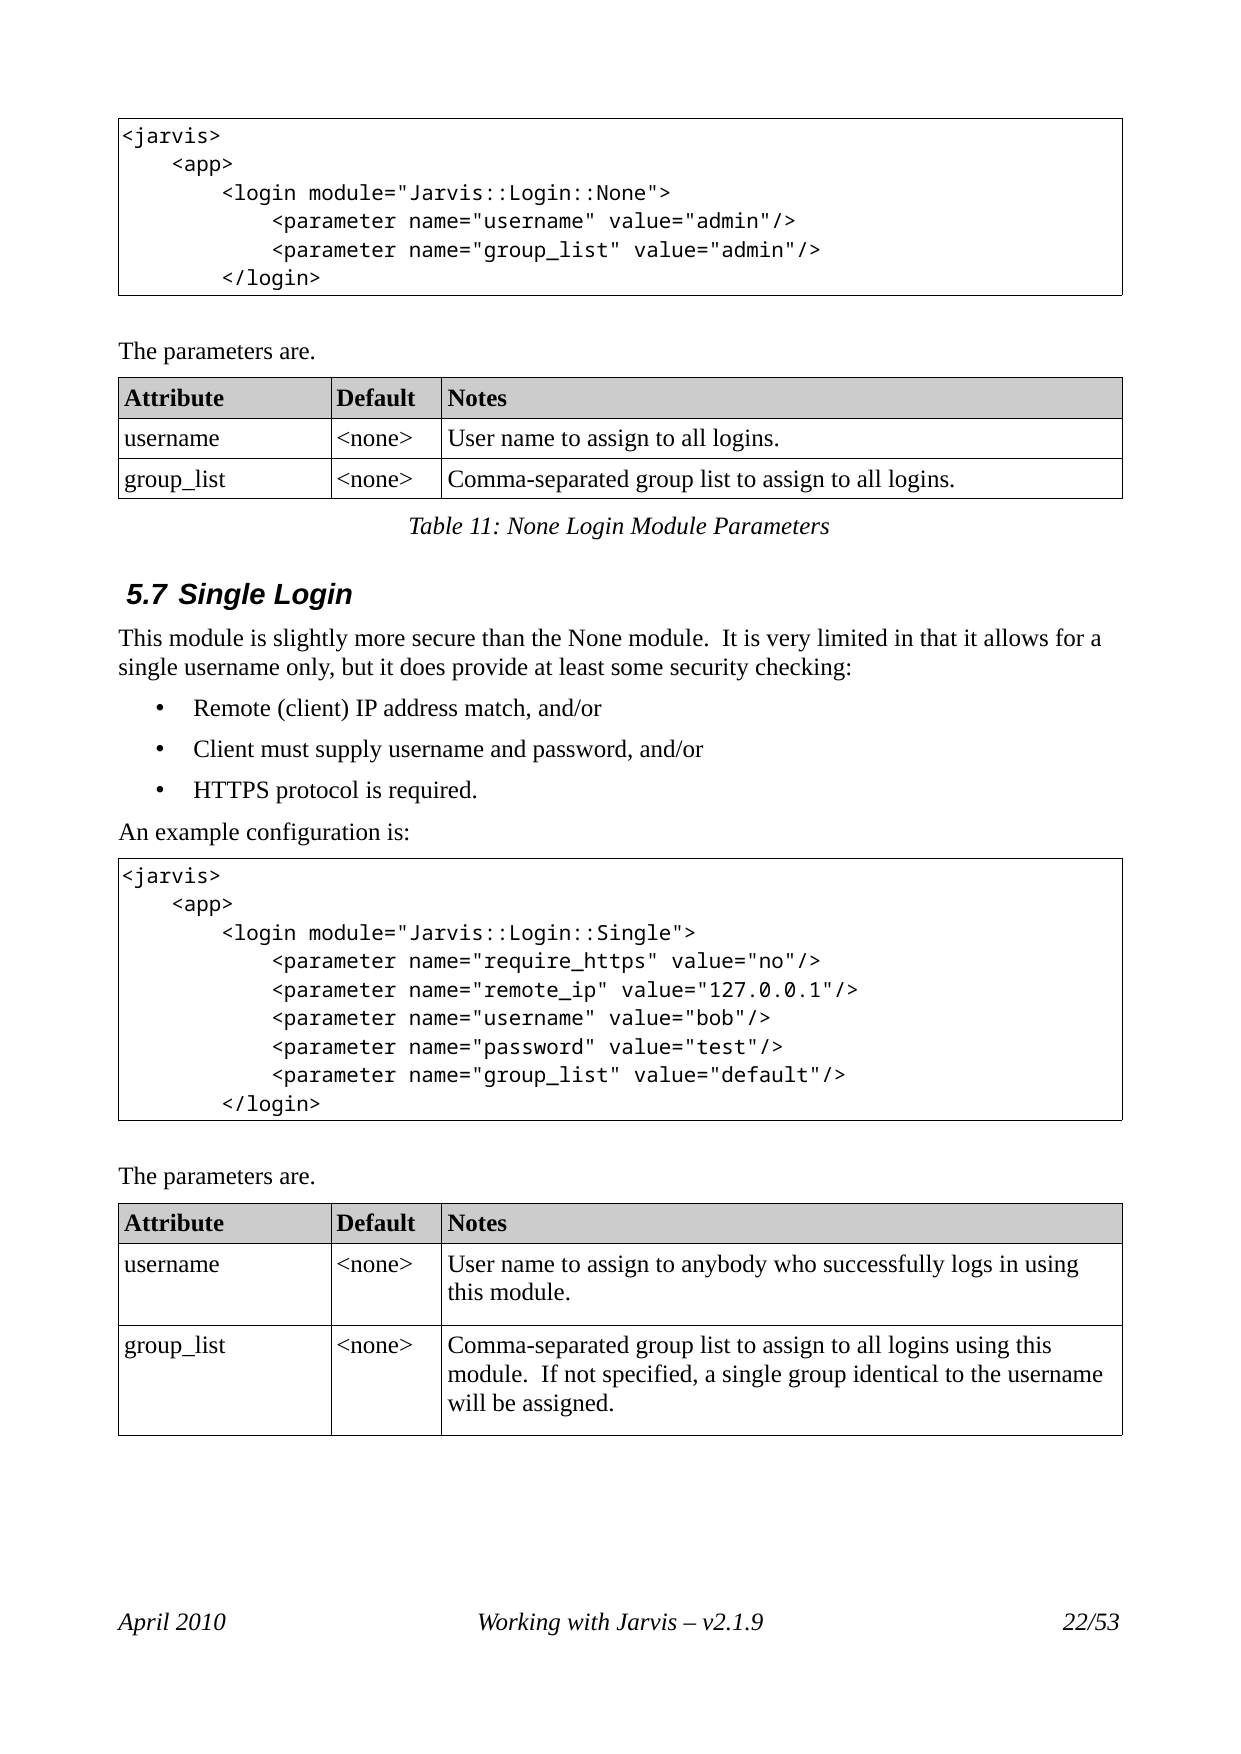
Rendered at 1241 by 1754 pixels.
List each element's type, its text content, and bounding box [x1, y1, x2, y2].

subtitle Single Login [118, 577, 1122, 611]
table_cell username [119, 1244, 331, 1324]
table_header Attribute [119, 1204, 331, 1243]
text <parameter name="password" value="test"/> [119, 1029, 1122, 1057]
table_cell username [119, 419, 331, 458]
text <parameter name="username" value="admin"/> [119, 203, 1122, 232]
table_header Attribute [119, 378, 331, 418]
table_header Notes [442, 1204, 1122, 1243]
text </login> [119, 1086, 1122, 1120]
text The parameters are. [118, 1161, 1122, 1190]
table_cell group_list [119, 459, 331, 498]
table_cell User name to assign to anybody who successfully logs in using this module. [442, 1244, 1122, 1324]
table_cell <none> [332, 1326, 441, 1435]
text <parameter name="require_https" value="no"/> [119, 943, 1122, 972]
text <parameter name="group_list" value="admin"/> [119, 232, 1122, 260]
text </login> [119, 260, 1122, 295]
text <parameter name="group_list" value="default"/> [119, 1057, 1122, 1086]
table_header Default [332, 378, 441, 418]
table_cell <none> [332, 459, 441, 498]
text <jarvis> [119, 859, 1122, 887]
text <jarvis> [119, 119, 1122, 147]
table_cell <none> [332, 1244, 441, 1324]
text <login module="Jarvis::Login::None"> [119, 175, 1122, 203]
list HTTPS protocol is required. [156, 776, 1122, 804]
text The parameters are. [118, 336, 1122, 365]
table_cell <none> [332, 419, 441, 458]
table_header Default [332, 1204, 441, 1243]
text An example configuration is: [118, 817, 1122, 846]
table_cell Comma-separated group list to assign to all logins using this module. If not specified, a single group identical to the username will be assigned. [442, 1326, 1122, 1435]
table_cell User name to assign to all logins. [442, 419, 1122, 458]
table_cell Comma-separated group list to assign to all logins. [442, 459, 1122, 498]
text <parameter name="remote_ip" value="127.0.0.1"/> [119, 972, 1122, 1000]
text <app> [119, 887, 1122, 915]
text <login module="Jarvis::Login::Single"> [119, 915, 1122, 943]
list Remote (client) IP address match, and/or [156, 693, 1122, 722]
text <app> [119, 147, 1122, 175]
text This module is slightly more secure than the None module. It is very limited in that it allows for a single username only, but it does provide at least some security checking: [118, 623, 1122, 681]
text Table 11: None Login Module Parameters [118, 511, 1122, 539]
table_header Notes [442, 378, 1122, 418]
text <parameter name="username" value="bob"/> [119, 1000, 1122, 1029]
table_cell group_list [119, 1326, 331, 1435]
list Client must supply username and password, and/or [156, 734, 1122, 763]
